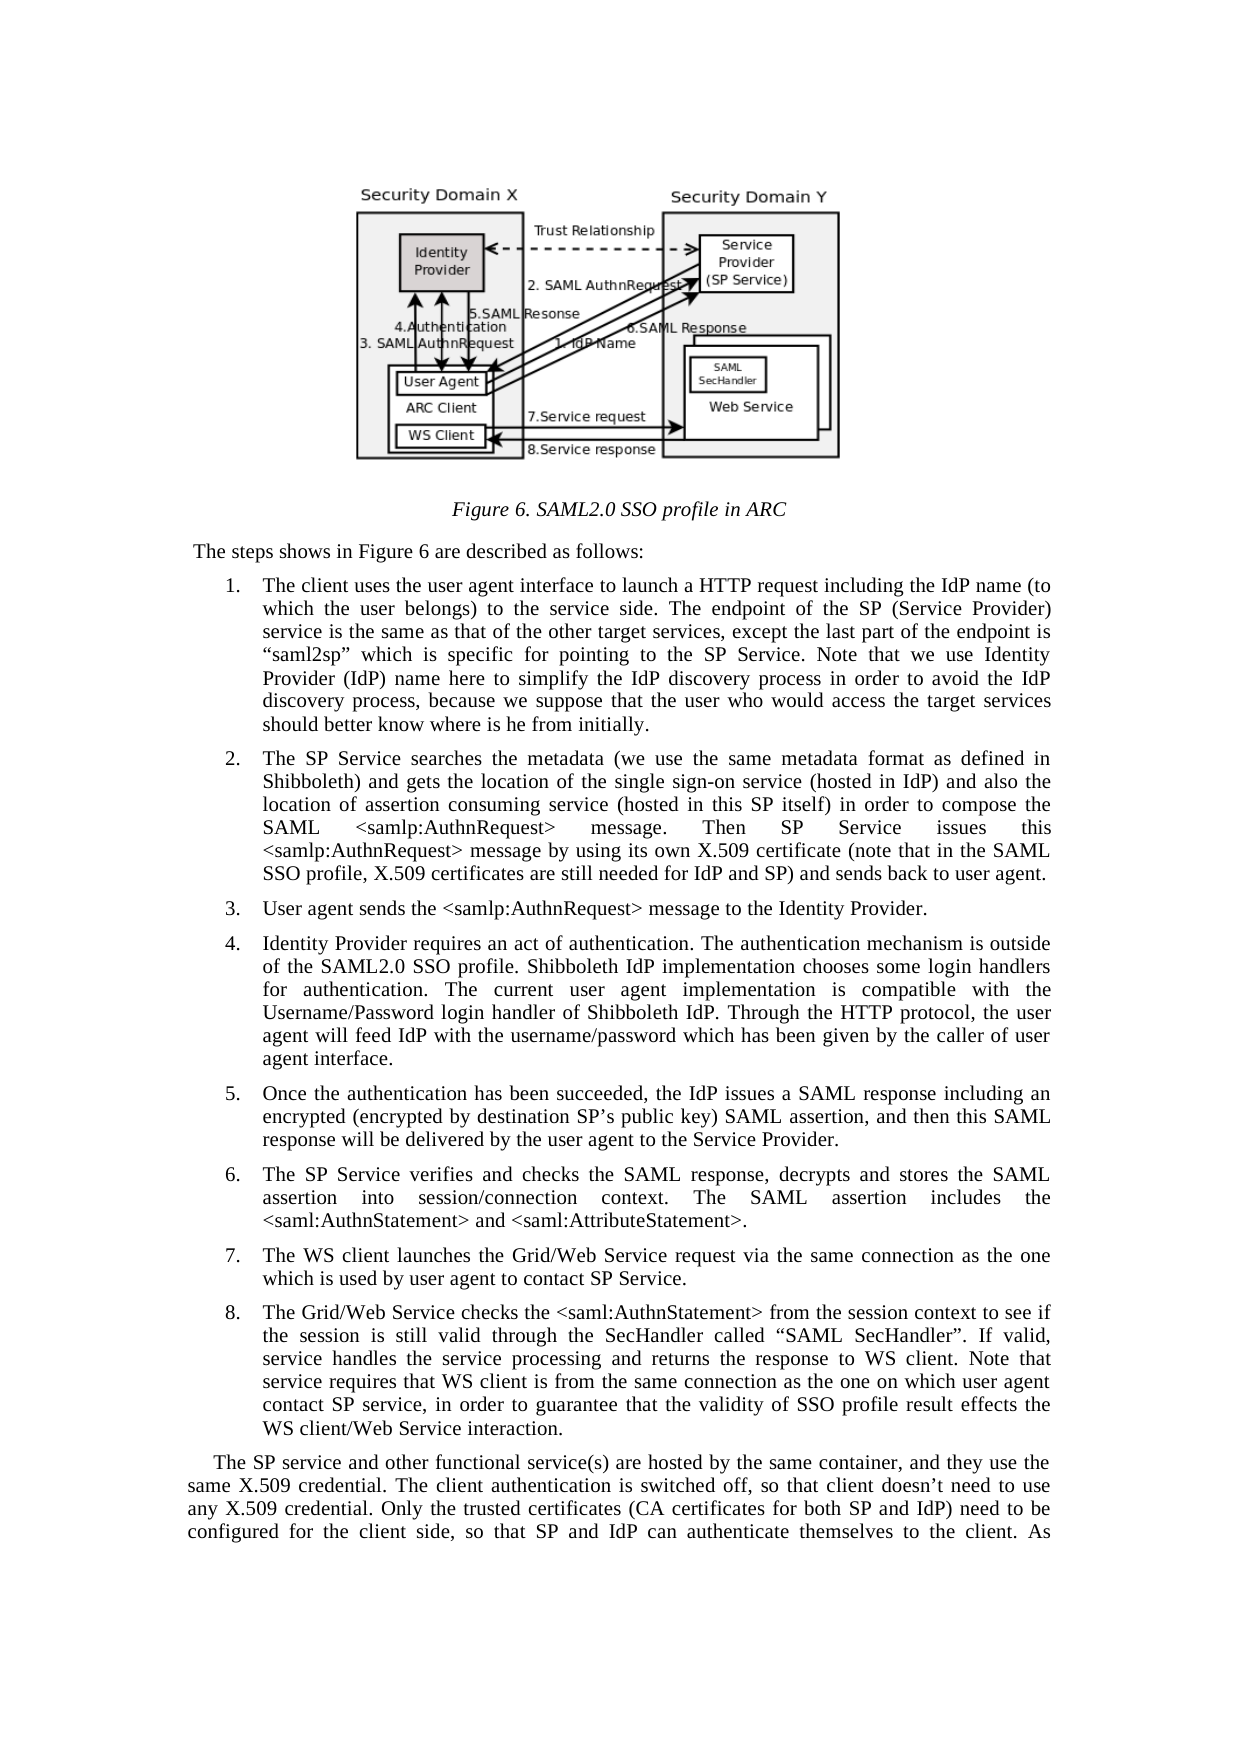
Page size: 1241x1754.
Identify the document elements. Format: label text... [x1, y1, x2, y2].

list The WS client launches the Grid/Web Service request via the same connection as the one which is used by user agent to contact SP Service. [225, 1243, 1053, 1289]
text The SP service and other functional service(s) are hosted by the same container, and they use the same X.509 credential. The client authentication is switched off, so that client doesn’t need to use any X.509 credential. Only the trusted certificates (CA certificates for both SP and IdP) need to be configured for the client side, so that SP and IdP can authenticate themselves to the client. As [187, 1451, 1053, 1543]
picture [356, 185, 840, 463]
list Once the authentication has been succeeded, the IdP issues a SAML response including an encrypted (encrypted by destination SP’s public key) SAML assertion, and then this SAML response will be delivered by the user agent to the Service Provider. [225, 1082, 1053, 1151]
list The SP Service searches the metadata (we use the same metadata format as defined in Shibboleth) and gets the location of the single sign-on service (hosted in IdP) and also the location of assertion consuming service (hosted in this SP itself) in order to compose the SAML <samlp:AuthnRequest> message. Then SP Service issues this <samlp:AuthnRequest> message by using its own X.509 certificate (note that in the SAML SSO profile, X.509 certificates are still needed for IdP and SP) and sends back to user agent. [225, 747, 1053, 885]
text Figure 6. SAML2.0 SSO profile in ARC [187, 498, 1053, 521]
text The steps shows in Figure 6 are described as follows: [187, 539, 1053, 562]
list User agent sends the <samlp:AuthnRequest> message to the Identity Provider. [225, 897, 1053, 920]
list Identity Provider requires an act of authentication. The authentication mechanism is outside of the SAML2.0 SSO profile. Shibboleth IdP implementation chooses some login handlers for authentication. The current user agent implementation is compatible with the Username/Password login handler of Shibboleth IdP. Through the HTTP protocol, the user agent will feed IdP with the username/password which has been given by the caller of user agent interface. [225, 932, 1053, 1070]
list The Grid/Web Service checks the <saml:AuthnStatement> from the session context to see if the session is still valid through the SecHandler called “SAML SecHandler”. If valid, service handles the service processing and returns the response to WS client. Note that service requires that WS client is from the same connection as the one on which user agent contact SP service, in order to guarantee that the validity of SSO profile result effects the WS client/Web Service interaction. [225, 1301, 1053, 1439]
list The client uses the user agent interface to launch a HTTP request including the IdP name (to which the user belongs) to the service side. The endpoint of the SP (Service Provider) service is the same as that of the other target services, except the last part of the endpoint is “saml2sp” which is specific for pointing to the SP Service. Note that we use Identity Provider (IdP) name here to simplify the IdP discovery process in order to avoid the IdP discovery process, because we suppose that the user who would access the target services should better know where is he from initially. [225, 574, 1053, 735]
list The SP Service verifies and checks the SAML response, decrypts and stores the SAML assertion into session/connection context. The SAML assertion includes the <saml:AuthnStatement> and <saml:AttributeStatement>. [225, 1163, 1053, 1232]
